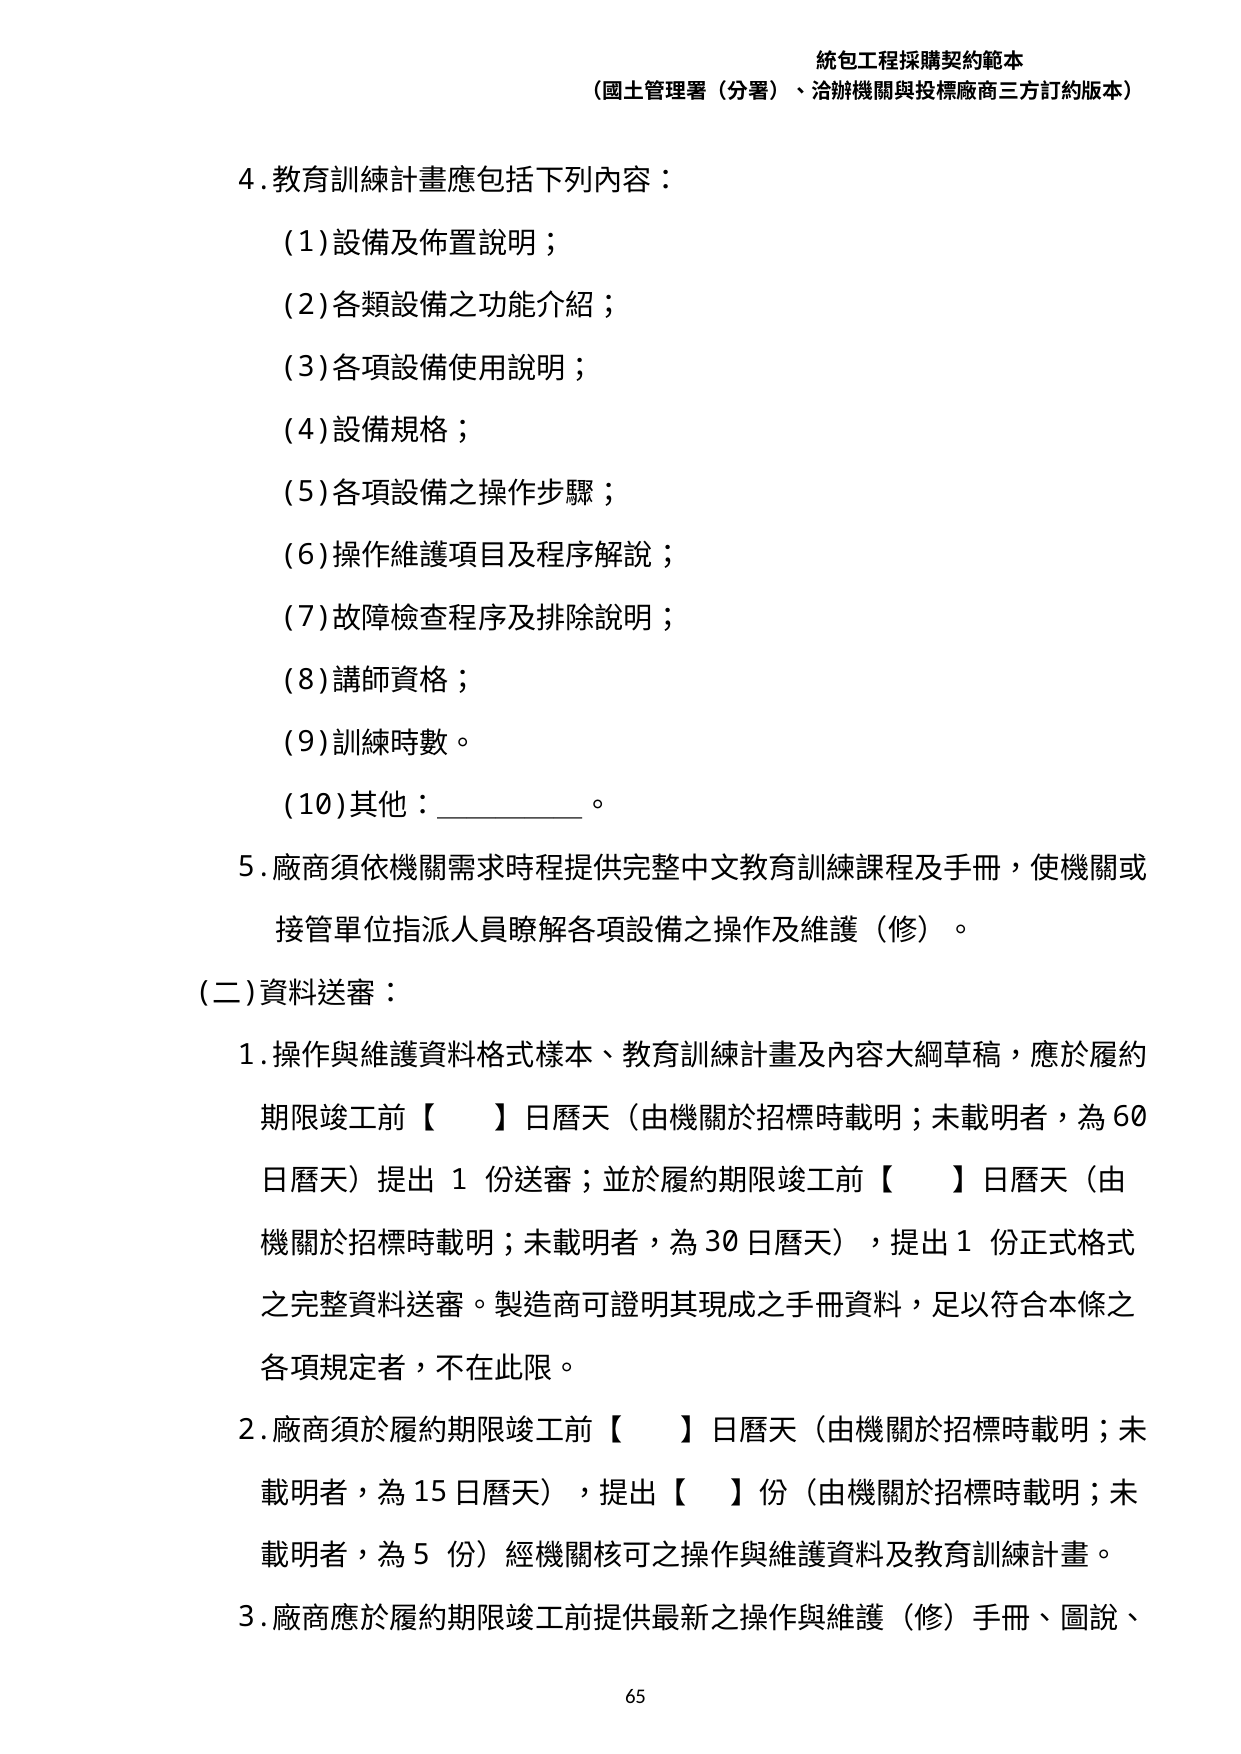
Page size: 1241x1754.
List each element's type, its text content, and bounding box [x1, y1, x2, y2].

table_cell [239, 386, 281, 449]
table_cell [197, 324, 239, 386]
table_cell 1.操作與維護資料格式樣本、教育訓練計畫及內容大綱草稿，應於履約期限竣工前【 】日曆天（由機關於招標時載明；未載明者，為60日曆天）提出 1 份送審；並於履約期限竣工前【 】日曆天（由機關於招標時載明；未載明者，為30日曆天），提出1 份正式格式之完整資料送審。製造商可證明其現成之手冊資料，足以符合本條之各項規定者，不在此限。 [239, 1011, 1167, 1386]
table_cell [197, 199, 239, 261]
table_cell [154, 136, 197, 199]
table_cell (2)各類設備之功能介紹； [281, 261, 1167, 324]
table_cell [154, 261, 197, 324]
table_cell [197, 449, 239, 511]
table_cell 4.教育訓練計畫應包括下列內容： [239, 136, 1167, 199]
table_cell [197, 261, 239, 324]
table_cell [154, 199, 197, 261]
table_cell [197, 574, 239, 636]
table_cell [239, 636, 281, 699]
table_cell [197, 824, 239, 949]
table_cell [154, 386, 197, 449]
table_cell (6)操作維護項目及程序解說； [281, 511, 1167, 574]
table_cell [197, 511, 239, 574]
table_cell [154, 761, 197, 824]
table_cell [239, 449, 281, 511]
table_cell (3)各項設備使用說明； [281, 324, 1167, 386]
table_cell [154, 1011, 197, 1386]
table_cell (8)講師資格； [281, 636, 1167, 699]
table_cell [154, 1574, 197, 1636]
table_cell [197, 699, 239, 761]
table_cell (4)設備規格； [281, 386, 1167, 449]
table_cell [197, 636, 239, 699]
table_cell 5.廠商須依機關需求時程提供完整中文教育訓練課程及手冊，使機關或接管單位指派人員瞭解各項設備之操作及維護（修）。 [239, 824, 1167, 949]
table_cell [197, 761, 239, 824]
table_cell [197, 1574, 239, 1636]
table_cell [197, 1011, 239, 1386]
table_cell [197, 1386, 239, 1574]
table_cell [154, 636, 197, 699]
table_cell [154, 574, 197, 636]
table_cell (7)故障檢查程序及排除說明； [281, 574, 1167, 636]
table_cell [239, 699, 281, 761]
table_cell [197, 386, 239, 449]
table_cell (9)訓練時數。 [281, 699, 1167, 761]
table_cell [154, 324, 197, 386]
table_cell [197, 136, 239, 199]
table_cell [154, 449, 197, 511]
table_cell [154, 1386, 197, 1574]
table_cell [239, 199, 281, 261]
table_cell [239, 261, 281, 324]
table_cell 3.廠商應於履約期限竣工前提供最新之操作與維護（修）手冊、圖說、 [239, 1574, 1167, 1636]
table_cell [154, 699, 197, 761]
table_cell (10)其他：＿＿＿＿＿。 [281, 761, 1167, 824]
table_cell [154, 949, 197, 1011]
table_cell [239, 574, 281, 636]
table_cell (5)各項設備之操作步驟； [281, 449, 1167, 511]
table_cell (二)資料送審： [197, 949, 1167, 1011]
table_cell [154, 824, 197, 949]
table_cell [239, 511, 281, 574]
table_cell [154, 511, 197, 574]
table_cell (1)設備及佈置說明； [281, 199, 1167, 261]
table_cell 2.廠商須於履約期限竣工前【 】日曆天（由機關於招標時載明；未載明者，為15日曆天），提出【 】份（由機關於招標時載明；未載明者，為5 份）經機關核可之操作與維護資料及教育訓練計畫。 [239, 1386, 1167, 1574]
table_cell [239, 761, 281, 824]
table_cell [239, 324, 281, 386]
